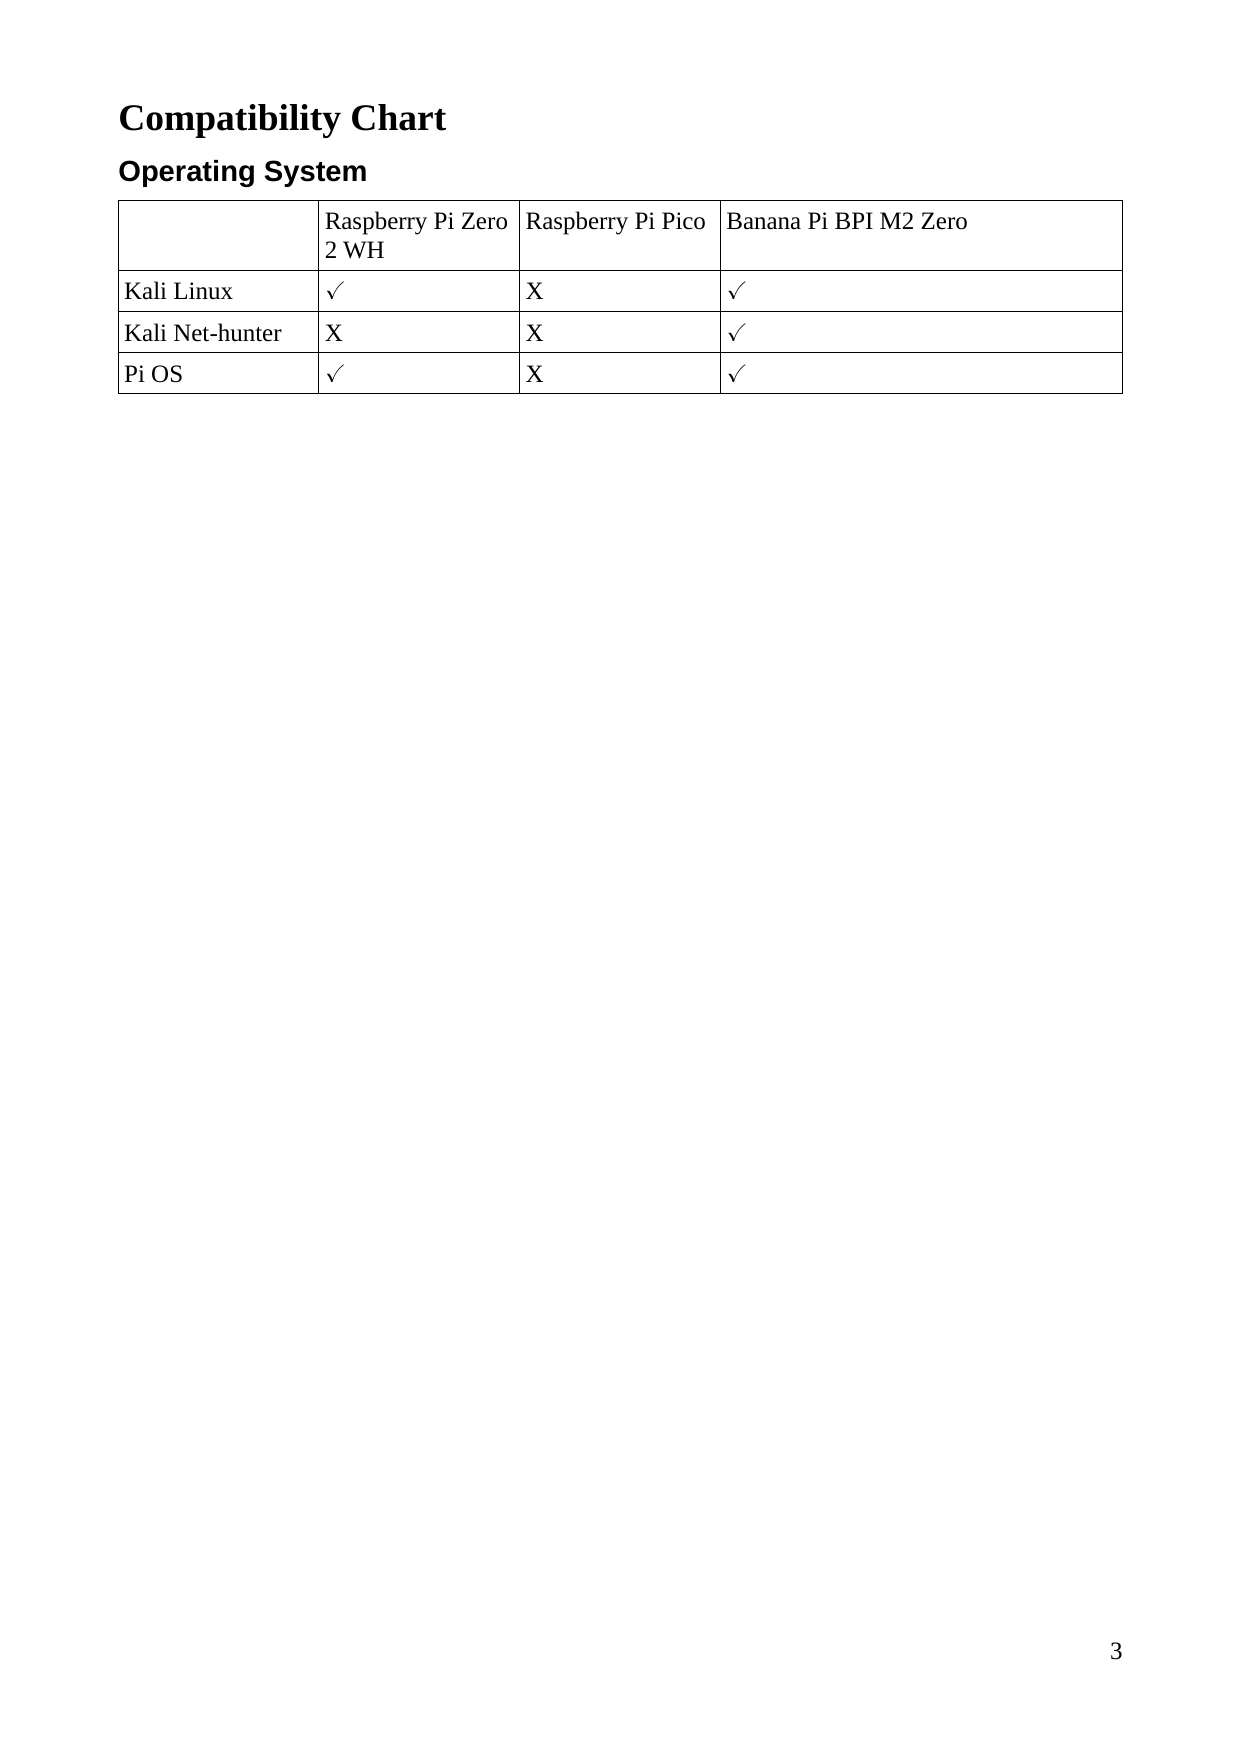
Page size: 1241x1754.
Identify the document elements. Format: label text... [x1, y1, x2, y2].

table_cell ✓ [319, 353, 519, 393]
subtitle Compatibility Chart [118, 96, 1122, 139]
table_cell ✓ [721, 312, 1122, 352]
table_cell X [319, 312, 519, 352]
table_cell Pi OS [119, 353, 318, 393]
table_header [119, 201, 318, 269]
table_cell Kali Linux [119, 271, 318, 311]
table_cell ✓ [721, 271, 1122, 311]
table_cell ✓ [319, 271, 519, 311]
table_header Raspberry Pi Zero 2 WH [319, 201, 519, 269]
table_header Banana Pi BPI M2 Zero [721, 201, 1122, 269]
table_header Raspberry Pi Pico [520, 201, 720, 269]
subtitle Operating System [118, 153, 1122, 187]
table_cell ✓ [721, 353, 1122, 393]
table_cell X [520, 312, 720, 352]
table_cell Kali Net-hunter [119, 312, 318, 352]
table_cell X [520, 271, 720, 311]
table_cell X [520, 353, 720, 393]
